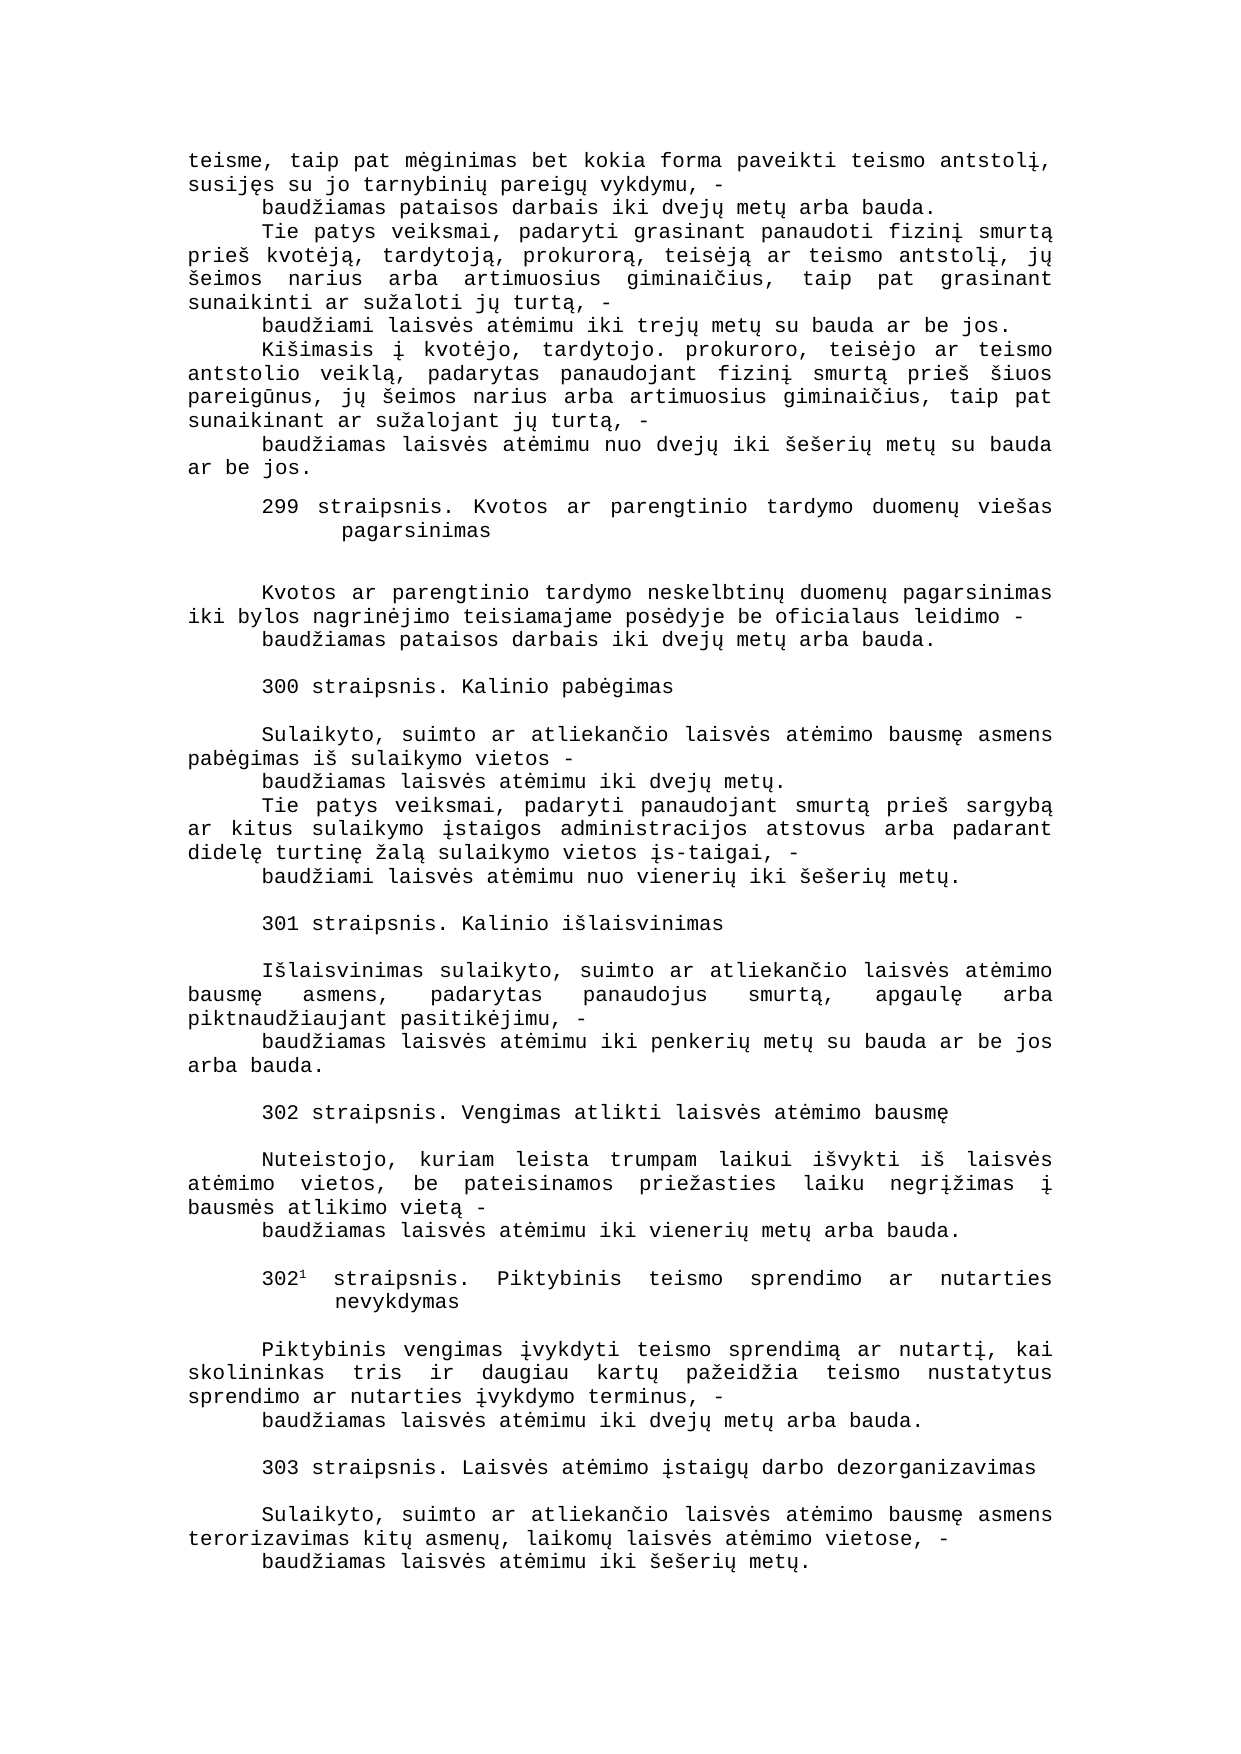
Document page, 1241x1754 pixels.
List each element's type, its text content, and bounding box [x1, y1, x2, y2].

text 303 straipsnis. Laisvės atėmimo įstaigų darbo dezorganizavimas [261, 1457, 1053, 1481]
text Kišimasis į kvotėjo, tardytojo. prokuroro, teisėjo ar teismo antstolio veiklą, padarytas panaudojant fizinį smurtą prieš šiuos pareigūnus, jų šeimos narius arba artimuosius giminaičius, taip pat sunaikinant ar sužalojant jų turtą, - [187, 339, 1053, 434]
text baudžiamas pataisos darbais iki dvejų metų arba bauda. [213, 629, 1053, 653]
text 301 straipsnis. Kalinio išlaisvinimas [216, 913, 1053, 937]
text baudžiamas laisvės atėmimu iki dvejų metų arba bauda. [187, 1409, 1053, 1433]
text Piktybinis vengimas įvykdyti teismo sprendimą ar nutartį, kai skolininkas tris ir daugiau kartų pažeidžia teismo nustatytus sprendimo ar nutarties įvykdymo terminus, - [187, 1339, 1053, 1409]
text Tie patys veiksmai, padaryti panaudojant smurtą prieš sargybą ar kitus sulaikymo įstaigos administracijos atstovus arba padarant didelę turtinę žalą sulaikymo vietos įs-taigai, - [187, 795, 1053, 866]
text Sulaikyto, suimto ar atliekančio laisvės atėmimo bausmę asmens pabėgimas iš sulaikymo vietos - [187, 724, 1053, 771]
text baudžiamas laisvės atėmimu iki vienerių metų arba bauda. [205, 1220, 1053, 1244]
text Sulaikyto, suimto ar atliekančio laisvės atėmimo bausmę asmens terorizavimas kitų asmenų, laikomų laisvės atėmimo vietose, - [187, 1504, 1053, 1551]
text 3021 straipsnis. Piktybinis teismo sprendimo ar nutarties nevykdymas [261, 1268, 1053, 1315]
text baudžiamas laisvės atėmimu iki dvejų metų. [214, 771, 1053, 795]
text 299 straipsnis. Kvotos ar parengtinio tardymo duomenų viešas pagarsinimas [261, 496, 1053, 543]
text 302 straipsnis. Vengimas atlikti laisvės atėmimo bausmę [205, 1102, 1053, 1126]
text Nuteistojo, kuriam leista trumpam laikui išvykti iš laisvės atėmimo vietos, be pateisinamos priežasties laiku negrįžimas į bausmės atlikimo vietą - [187, 1149, 1053, 1220]
text Tie patys veiksmai, padaryti grasinant panaudoti fizinį smurtą prieš kvotėją, tardytoją, prokurorą, teisėją ar teismo antstolį, jų šeimos narius arba artimuosius giminaičius, taip pat grasinant sunaikinti ar sužaloti jų turtą, - [187, 221, 1053, 316]
text baudžiamas laisvės atėmimu iki šešerių metų. [206, 1551, 1053, 1575]
text teisme, taip pat mėginimas bet kokia forma paveikti teismo antstolį, susijęs su jo tarnybinių pareigų vykdymu, - [187, 150, 1053, 197]
text Kvotos ar parengtinio tardymo neskelbtinų duomenų pagarsinimas iki bylos nagrinėjimo teisiamajame posėdyje be oficialaus leidimo - [187, 582, 1053, 629]
text Išlaisvinimas sulaikyto, suimto ar atliekančio laisvės atėmimo bausmę asmens, padarytas panaudojus smurtą, apgaulę arba piktnaudžiaujant pasitikėjimu, - [187, 960, 1053, 1031]
text baudžiami laisvės atėmimu iki trejų metų su bauda ar be jos. [187, 316, 1053, 339]
text baudžiamas laisvės atėmimu nuo dvejų iki šešerių metų su bauda ar be jos. [187, 434, 1053, 481]
text baudžiamas laisvės atėmimu iki penkerių metų su bauda ar be jos arba bauda. [187, 1031, 1053, 1078]
text baudžiamas pataisos darbais iki dvejų metų arba bauda. [204, 197, 1053, 221]
text 300 straipsnis. Kalinio pabėgimas [213, 677, 1053, 700]
text baudžiami laisvės atėmimu nuo vienerių iki šešerių metų. [216, 866, 1053, 889]
